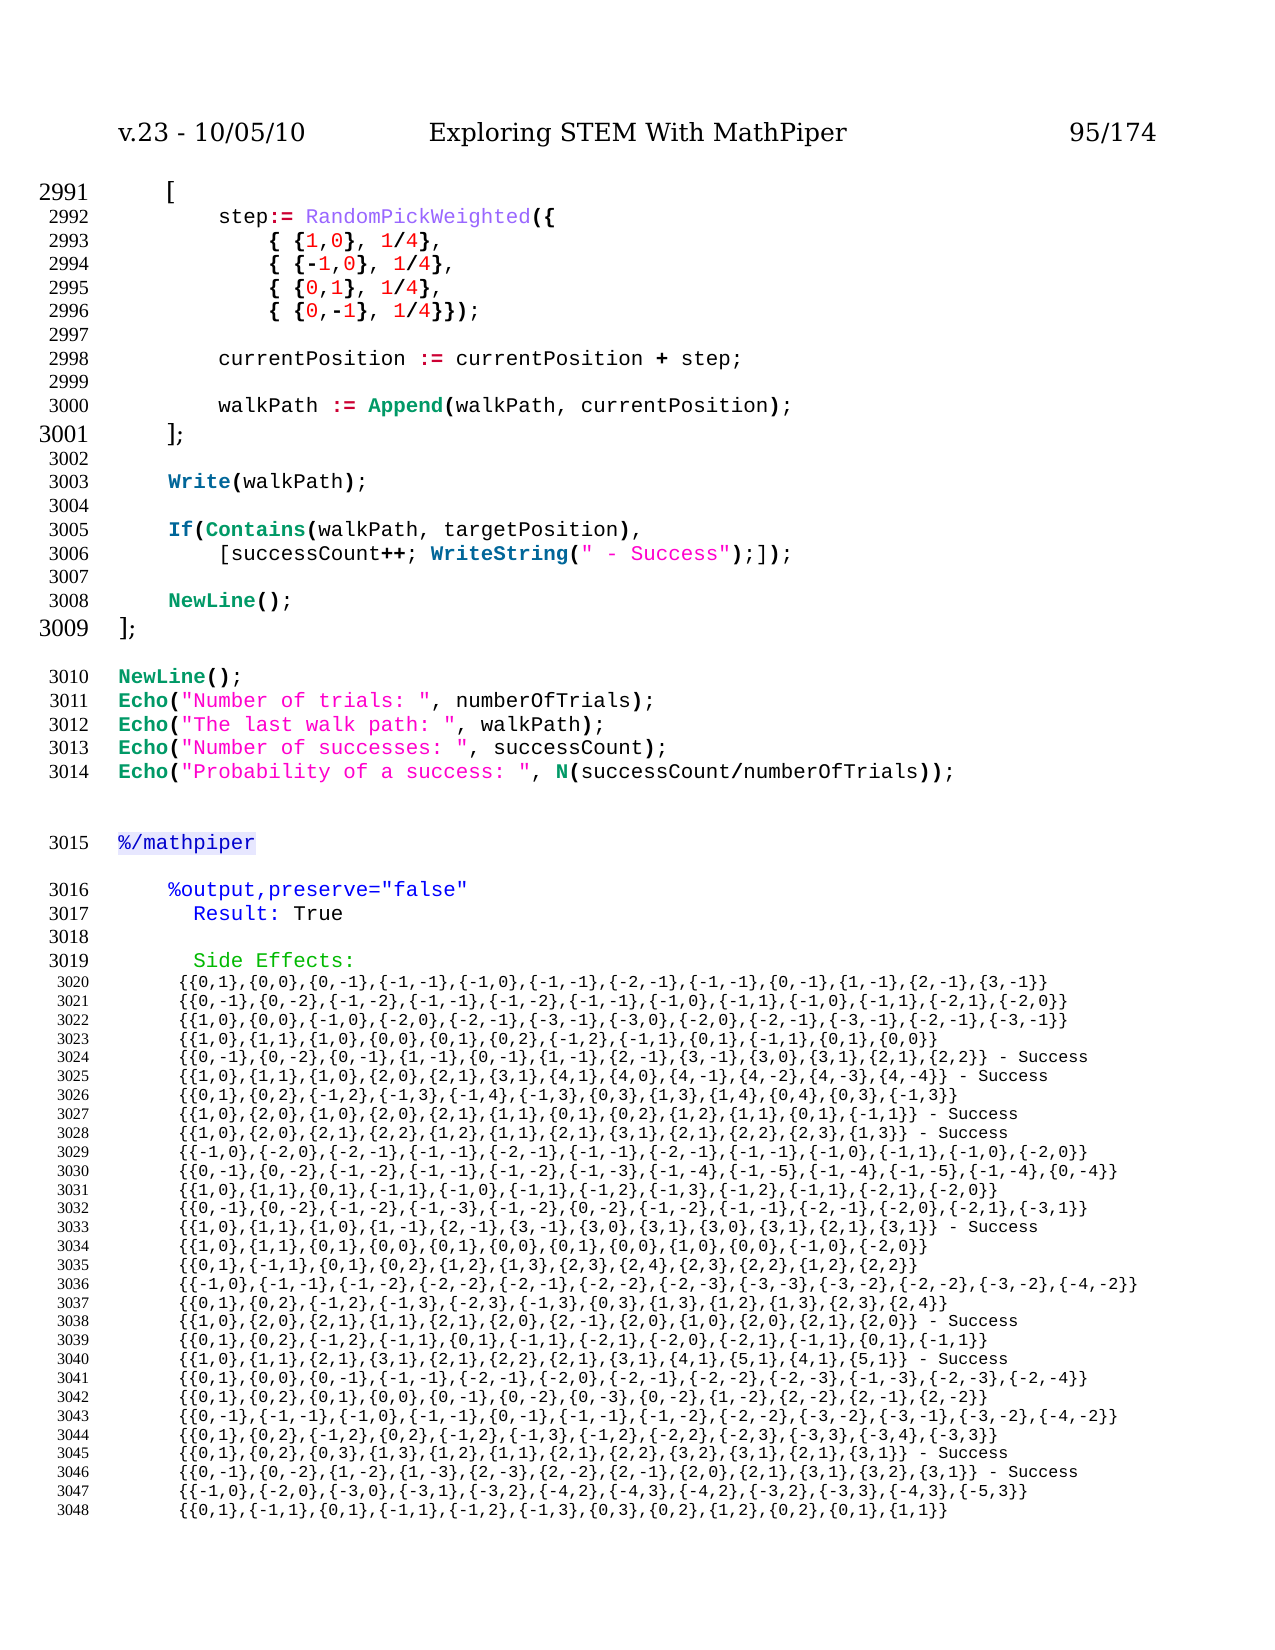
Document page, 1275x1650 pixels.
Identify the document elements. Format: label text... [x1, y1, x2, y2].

text [successCount++; WriteString(" - Success");]); [118, 542, 1157, 566]
text Result: True [118, 903, 1157, 926]
text {{0,1},{-1,1},{0,1},{0,2},{1,2},{1,3},{2,3},{2,4},{2,3},{2,2},{1,2},{2,2}} [118, 1256, 1157, 1275]
text {{0,1},{0,2},{-1,2},{-1,3},{-1,4},{-1,3},{0,3},{1,3},{1,4},{0,4},{0,3},{-1,3}} [118, 1087, 1157, 1106]
text {{0,-1},{-1,-1},{-1,0},{-1,-1},{0,-1},{-1,-1},{-1,-2},{-2,-2},{-3,-2},{-3,-1},{-3,-2},{-4,-2}} [118, 1407, 1157, 1426]
text Echo("Number of successes: ", successCount); [118, 737, 1157, 761]
text Echo("Number of trials: ", numberOfTrials); [118, 690, 1157, 713]
text {{0,1},{0,2},{-1,2},{-1,3},{-2,3},{-1,3},{0,3},{1,3},{1,2},{1,3},{2,3},{2,4}} [118, 1294, 1157, 1313]
text { {0,1}, 1/4}, [118, 277, 1157, 301]
text [ [118, 177, 1157, 206]
text {{1,0},{1,1},{2,1},{3,1},{2,1},{2,2},{2,1},{3,1},{4,1},{5,1},{4,1},{5,1}} - Success [118, 1351, 1157, 1369]
text %output,preserve="false" [118, 879, 1157, 903]
text walkPath := Append(walkPath, currentPosition); [118, 395, 1157, 419]
text {{1,0},{1,1},{0,1},{0,0},{0,1},{0,0},{0,1},{0,0},{1,0},{0,0},{-1,0},{-2,0}} [118, 1238, 1157, 1256]
text {{0,1},{0,2},{0,1},{0,0},{0,-1},{0,-2},{0,-3},{0,-2},{1,-2},{2,-2},{2,-1},{2,-2}} [118, 1388, 1157, 1407]
text ]; [118, 419, 1157, 448]
text Echo("The last walk path: ", walkPath); [118, 713, 1157, 737]
text {{-1,0},{-1,-1},{-1,-2},{-2,-2},{-2,-1},{-2,-2},{-2,-3},{-3,-3},{-3,-2},{-2,-2},{-3,-2},{-4,-2}} [118, 1275, 1157, 1294]
text If(Contains(walkPath, targetPosition), [118, 519, 1157, 542]
text {{1,0},{1,1},{1,0},{1,-1},{2,-1},{3,-1},{3,0},{3,1},{3,0},{3,1},{2,1},{3,1}} - Success [118, 1219, 1157, 1238]
text {{1,0},{1,1},{0,1},{-1,1},{-1,0},{-1,1},{-1,2},{-1,3},{-1,2},{-1,1},{-2,1},{-2,0}} [118, 1181, 1157, 1200]
text {{1,0},{2,0},{1,0},{2,0},{2,1},{1,1},{0,1},{0,2},{1,2},{1,1},{0,1},{-1,1}} - Success [118, 1106, 1157, 1124]
text {{0,-1},{0,-2},{-1,-2},{-1,-3},{-1,-2},{0,-2},{-1,-2},{-1,-1},{-2,-1},{-2,0},{-2,1},{-3,1}} [118, 1200, 1157, 1219]
text {{1,0},{1,1},{1,0},{0,0},{0,1},{0,2},{-1,2},{-1,1},{0,1},{-1,1},{0,1},{0,0}} [118, 1030, 1157, 1049]
text {{-1,0},{-2,0},{-3,0},{-3,1},{-3,2},{-4,2},{-4,3},{-4,2},{-3,2},{-3,3},{-4,3},{-5,3}} [118, 1483, 1157, 1502]
text {{0,-1},{0,-2},{0,-1},{1,-1},{0,-1},{1,-1},{2,-1},{3,-1},{3,0},{3,1},{2,1},{2,2}} - Success [118, 1049, 1157, 1068]
text {{0,-1},{0,-2},{1,-2},{1,-3},{2,-3},{2,-2},{2,-1},{2,0},{2,1},{3,1},{3,2},{3,1}} - Success [118, 1464, 1157, 1483]
text {{-1,0},{-2,0},{-2,-1},{-1,-1},{-2,-1},{-1,-1},{-2,-1},{-1,-1},{-1,0},{-1,1},{-1,0},{-2,0}} [118, 1143, 1157, 1162]
text Side Effects: [118, 950, 1157, 974]
text {{0,1},{0,2},{-1,2},{0,2},{-1,2},{-1,3},{-1,2},{-2,2},{-2,3},{-3,3},{-3,4},{-3,3}} [118, 1426, 1157, 1445]
text NewLine(); [118, 590, 1157, 613]
text { {1,0}, 1/4}, [118, 229, 1157, 253]
text %/mathpiper [118, 832, 1157, 855]
text {{0,1},{0,2},{-1,2},{-1,1},{0,1},{-1,1},{-2,1},{-2,0},{-2,1},{-1,1},{0,1},{-1,1}} [118, 1332, 1157, 1351]
text Echo("Probability of a success: ", N(successCount/numberOfTrials)); [118, 761, 1157, 784]
text {{1,0},{1,1},{1,0},{2,0},{2,1},{3,1},{4,1},{4,0},{4,-1},{4,-2},{4,-3},{4,-4}} - Success [118, 1068, 1157, 1087]
text { {-1,0}, 1/4}, [118, 253, 1157, 277]
text {{1,0},{2,0},{2,1},{1,1},{2,1},{2,0},{2,-1},{2,0},{1,0},{2,0},{2,1},{2,0}} - Success [118, 1313, 1157, 1332]
text {{1,0},{0,0},{-1,0},{-2,0},{-2,-1},{-3,-1},{-3,0},{-2,0},{-2,-1},{-3,-1},{-2,-1},{-3,-1}} [118, 1011, 1157, 1030]
text {{1,0},{2,0},{2,1},{2,2},{1,2},{1,1},{2,1},{3,1},{2,1},{2,2},{2,3},{1,3}} - Success [118, 1124, 1157, 1143]
text Write(walkPath); [118, 472, 1157, 495]
text {{0,1},{0,0},{0,-1},{-1,-1},{-2,-1},{-2,0},{-2,-1},{-2,-2},{-2,-3},{-1,-3},{-2,-3},{-2,-4}} [118, 1369, 1157, 1388]
text {{0,1},{-1,1},{0,1},{-1,1},{-1,2},{-1,3},{0,3},{0,2},{1,2},{0,2},{0,1},{1,1}} [118, 1502, 1157, 1520]
text {{0,-1},{0,-2},{-1,-2},{-1,-1},{-1,-2},{-1,-3},{-1,-4},{-1,-5},{-1,-4},{-1,-5},{-1,-4},{0,-4}} [118, 1162, 1157, 1181]
text ]; [118, 613, 1157, 643]
text {{0,1},{0,2},{0,3},{1,3},{1,2},{1,1},{2,1},{2,2},{3,2},{3,1},{2,1},{3,1}} - Success [118, 1445, 1157, 1464]
text NewLine(); [118, 666, 1157, 690]
text {{0,-1},{0,-2},{-1,-2},{-1,-1},{-1,-2},{-1,-1},{-1,0},{-1,1},{-1,0},{-1,1},{-2,1},{-2,0}} [118, 992, 1157, 1011]
text step:= RandomPickWeighted({ [118, 206, 1157, 229]
text { {0,-1}, 1/4}}); [118, 301, 1157, 324]
text currentPosition := currentPosition + step; [118, 348, 1157, 371]
text {{0,1},{0,0},{0,-1},{-1,-1},{-1,0},{-1,-1},{-2,-1},{-1,-1},{0,-1},{1,-1},{2,-1},{3,-1}} [118, 974, 1157, 992]
